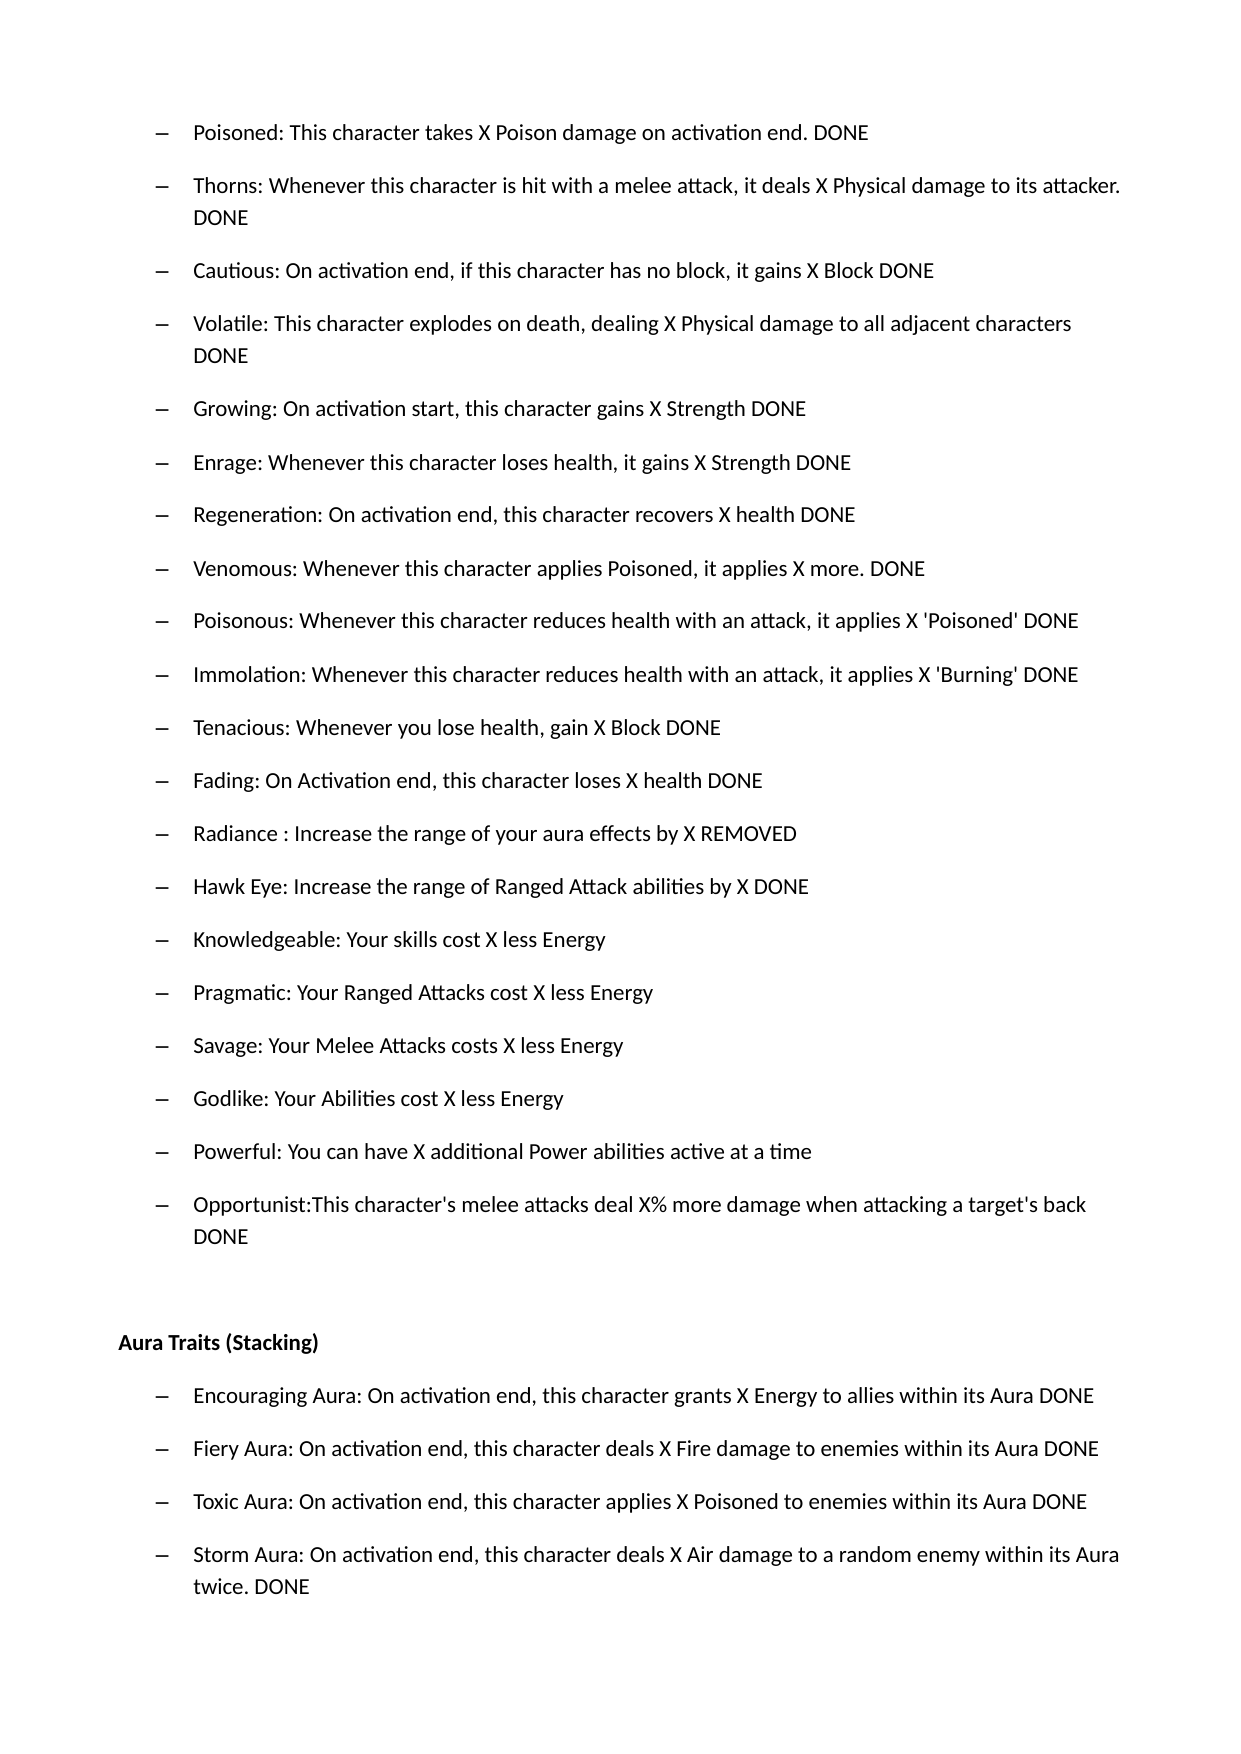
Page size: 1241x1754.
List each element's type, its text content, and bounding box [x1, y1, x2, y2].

list Storm Aura: On activation end, this character deals X Air damage to a random enemy within its Aura twice. DONE [156, 1540, 1122, 1600]
list Fading: On Activation end, this character loses X health DONE [156, 766, 1122, 794]
list Tenacious: Whenever you lose health, gain X Block DONE [156, 713, 1122, 741]
list Fiery Aura: On activation end, this character deals X Fire damage to enemies within its Aura DONE [156, 1434, 1122, 1462]
list Poisoned: This character takes X Poison damage on activation end. DONE [156, 118, 1122, 146]
list Radiance : Increase the range of your aura effects by X REMOVED [156, 819, 1122, 847]
list Venomous: Whenever this character applies Poisoned, it applies X more. DONE [156, 554, 1122, 582]
list Immolation: Whenever this character reduces health with an attack, it applies X 'Burning' DONE [156, 660, 1122, 688]
list Powerful: You can have X additional Power abilities active at a time [156, 1137, 1122, 1165]
list Enrage: Whenever this character loses health, it gains X Strength DONE [156, 448, 1122, 476]
list Savage: Your Melee Attacks costs X less Energy [156, 1031, 1122, 1059]
list Knowledgeable: Your skills cost X less Energy [156, 925, 1122, 953]
list Poisonous: Whenever this character reduces health with an attack, it applies X 'Poisoned' DONE [156, 607, 1122, 635]
list Growing: On activation start, this character gains X Strength DONE [156, 394, 1122, 423]
list Pragmatic: Your Ranged Attacks cost X less Energy [156, 978, 1122, 1006]
list Volatile: This character explodes on death, dealing X Physical damage to all adjacent characters DONE [156, 309, 1122, 369]
list Encouraging Aura: On activation end, this character grants X Energy to allies within its Aura DONE [156, 1381, 1122, 1409]
list Regeneration: On activation end, this character recovers X health DONE [156, 501, 1122, 529]
list Opportunist:This character's melee attacks deal X% more damage when attacking a target's back DONE [156, 1190, 1122, 1250]
list Hawk Eye: Increase the range of Ranged Attack abilities by X DONE [156, 872, 1122, 900]
list Godlike: Your Abilities cost X less Energy [156, 1084, 1122, 1112]
text Aura Traits (Stacking) [118, 1328, 1122, 1356]
list Toxic Aura: On activation end, this character applies X Poisoned to enemies within its Aura DONE [156, 1487, 1122, 1515]
list Thorns: Whenever this character is hit with a melee attack, it deals X Physical damage to its attacker. DONE [156, 171, 1122, 231]
list Cautious: On activation end, if this character has no block, it gains X Block DONE [156, 256, 1122, 284]
